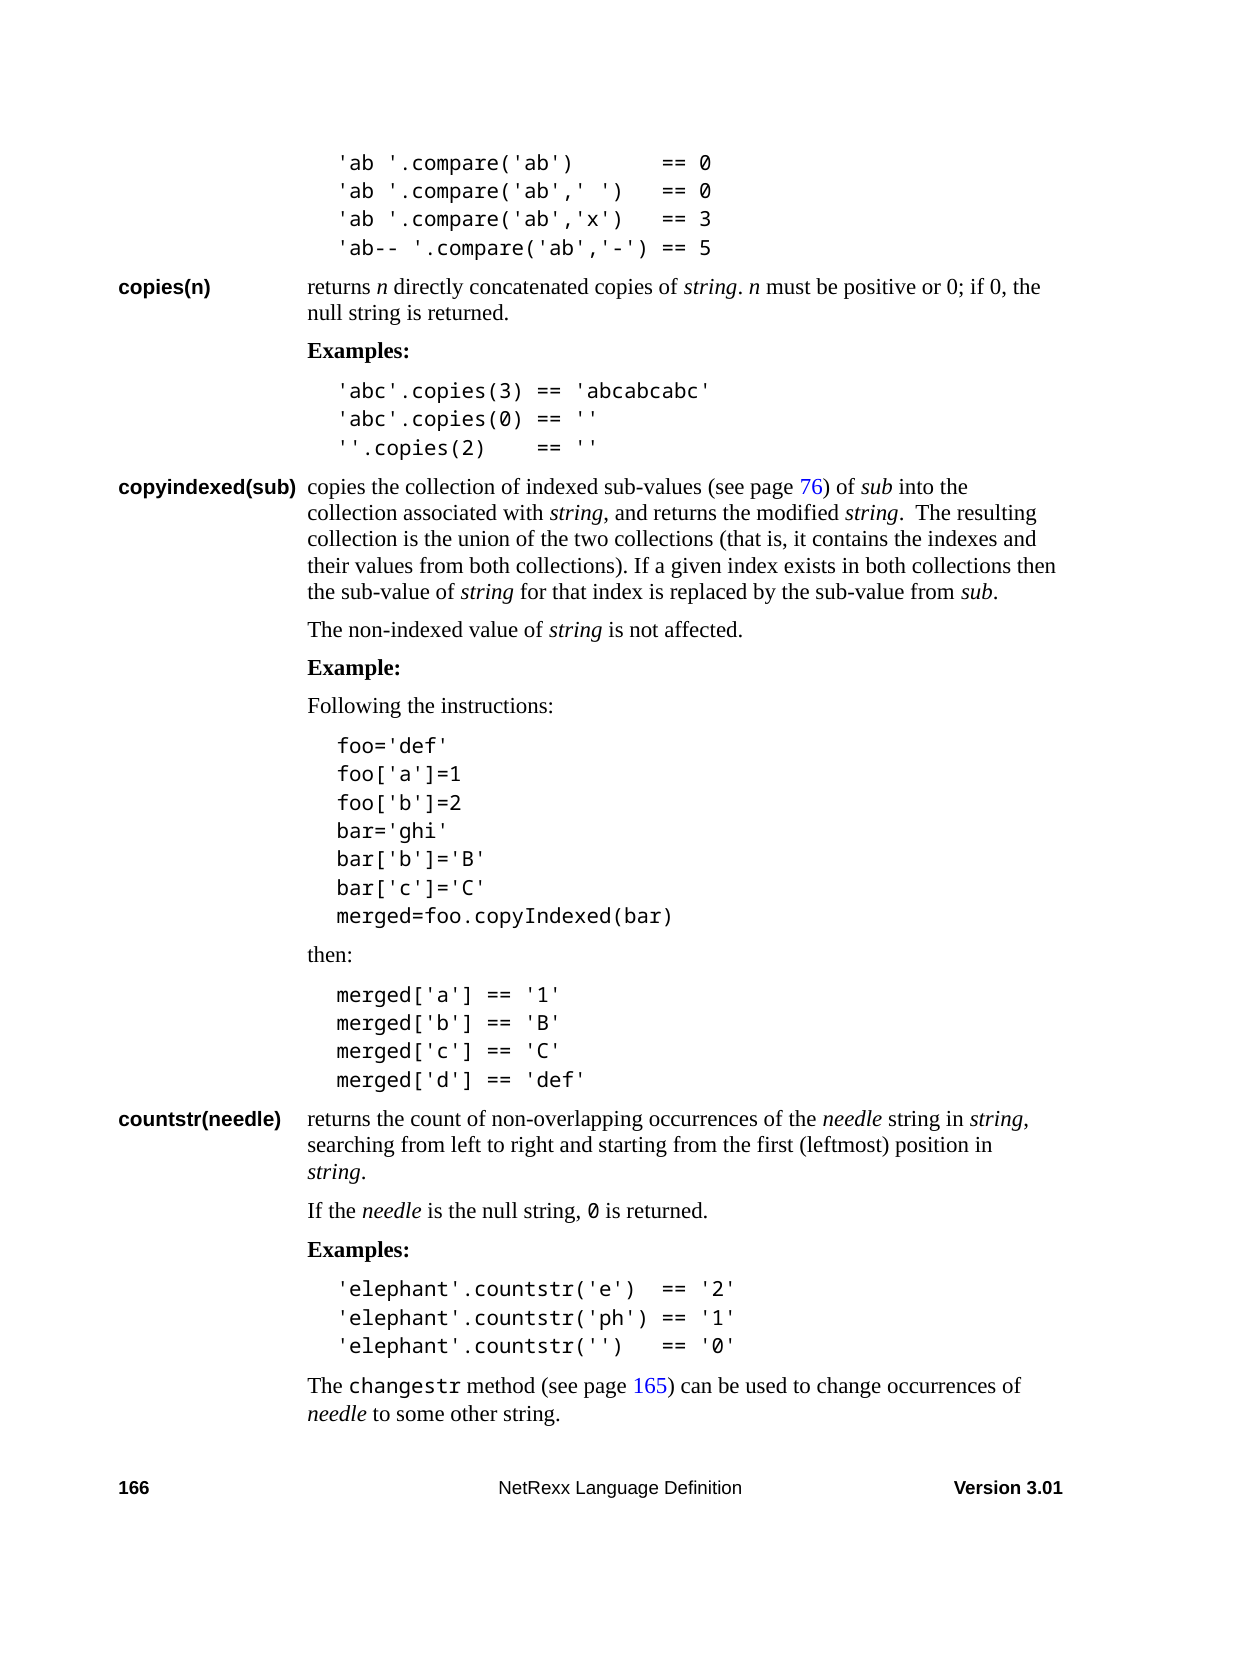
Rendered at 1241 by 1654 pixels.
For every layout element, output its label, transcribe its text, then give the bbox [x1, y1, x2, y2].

table_cell copyindexed(sub) [118, 473, 307, 1105]
table_cell returns n directly concatenated copies of string. n must be positive or 0; if 0, the null string is returned. Examples: 'abc'.copies(3) == 'abcabcabc' 'abc'.copies(0) == '' ''.copies(2) == '' [307, 273, 1063, 473]
table_cell [118, 148, 307, 273]
table_cell 'ab '.compare('ab') == 0 'ab '.compare('ab',' ') == 0 'ab '.compare('ab','x') == 3 'ab-- '.compare('ab','-') == 5 [307, 148, 1063, 273]
table_cell countstr(needle) [118, 1105, 307, 1438]
table_cell copies(n) [118, 273, 307, 473]
table_cell copies the collection of indexed sub-values (see page 74) of sub into the collection associated with string, and returns the modified string. The resulting collection is the union of the two collections (that is, it contains the indexes and their values from both collections). If a given index exists in both collections then the sub-value of string for that index is replaced by the sub-value from sub. The non-indexed value of string is not affected. Example: Following the instructions: foo='def' foo['a']=1 foo['b']=2 bar='ghi' bar['b']='B' bar['c']='C' merged=foo.copyIndexed(bar) then: merged['a'] == '1' merged['b'] == 'B' merged['c'] == 'C' merged['d'] == 'def' [307, 473, 1063, 1105]
table_cell returns the count of non-overlapping occurrences of the needle string in string, searching from left to right and starting from the first (leftmost) position in string. If the needle is the null string, 0 is returned. Examples: 'elephant'.countstr('e') == '2' 'elephant'.countstr('ph') == '1' 'elephant'.countstr('') == '0' The changestr method (see page 159) can be used to change occurrences of needle to some other string. [307, 1105, 1063, 1438]
